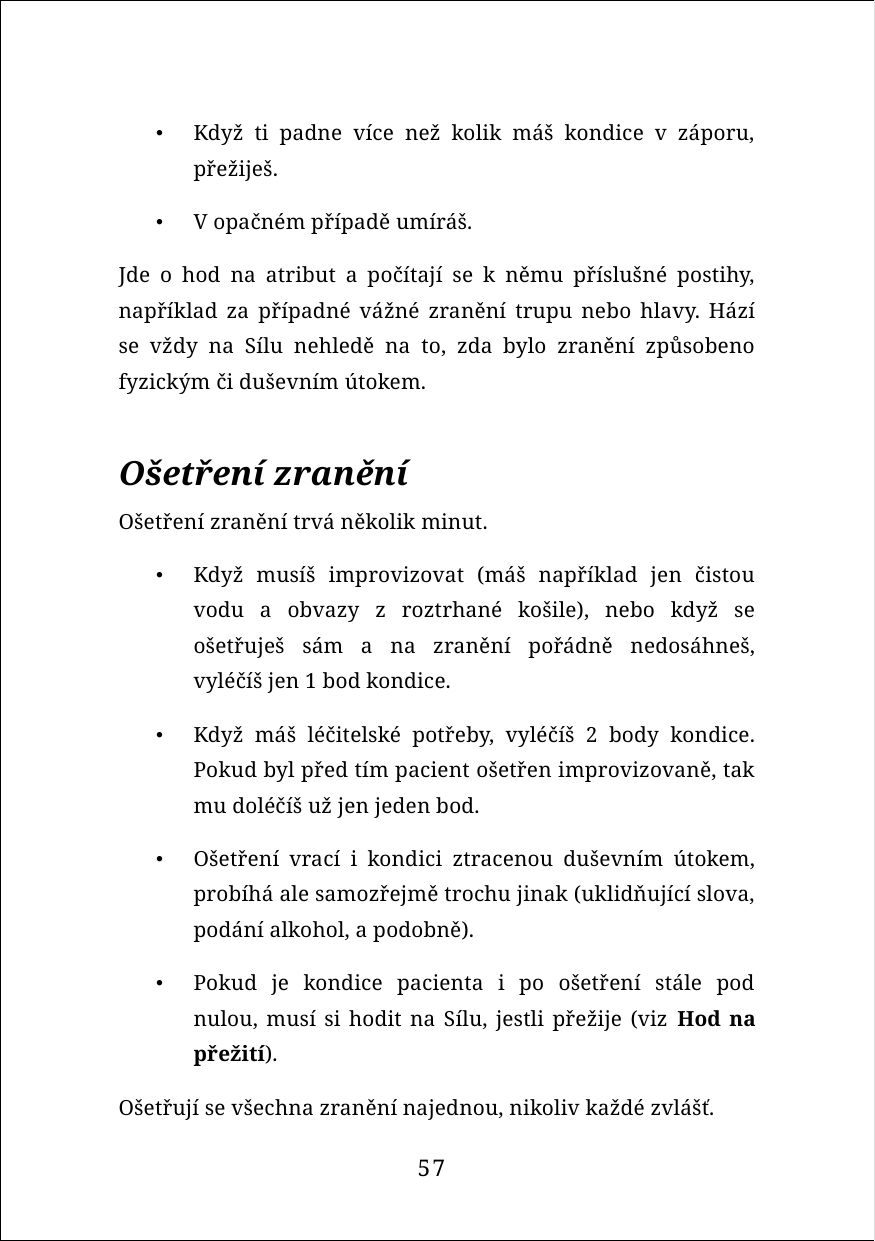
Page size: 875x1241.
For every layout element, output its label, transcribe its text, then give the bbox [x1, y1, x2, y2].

text Jde o hod na atribut a počítají se k němu příslušné postihy, například za případné vážné zranění trupu nebo hlavy. Hází se vždy na Sílu nehledě na to, zda bylo zranění způsobeno fyzickým či duševním útokem. [118, 260, 756, 395]
subtitle Ošetření zranění [118, 449, 756, 495]
list Když ti padne více než kolik máš kondice v záporu, přežiješ. [156, 118, 756, 182]
list Když máš léčitelské potřeby, vyléčíš 2 body kondice. Pokud byl před tím pacient ošetřen improvizovaně, tak mu doléčíš už jen jeden bod. [156, 720, 756, 819]
list V opačném případě umíráš. [156, 207, 756, 235]
text Ošetřují se všechna zranění najednou, nikoliv každé zvlášť. [118, 1093, 756, 1121]
list Ošetření vrací i kondici ztracenou duševním útokem, probíhá ale samozřejmě trochu jinak (uklidňující slova, podání alkohol, a podobně). [156, 844, 756, 943]
list Když musíš improvizovat (máš například jen čistou vodu a obvazy z roztrhané košile), nebo když se ošetřuješ sám a na zranění pořádně nedosáhneš, vyléčíš jen 1 bod kondice. [156, 560, 756, 695]
text Ošetření zranění trvá několik minut. [118, 507, 756, 535]
list Pokud je kondice pacienta i po ošetření stále pod nulou, musí si hodit na Sílu, jestli přežije (viz Hod na přežití). [156, 968, 756, 1068]
